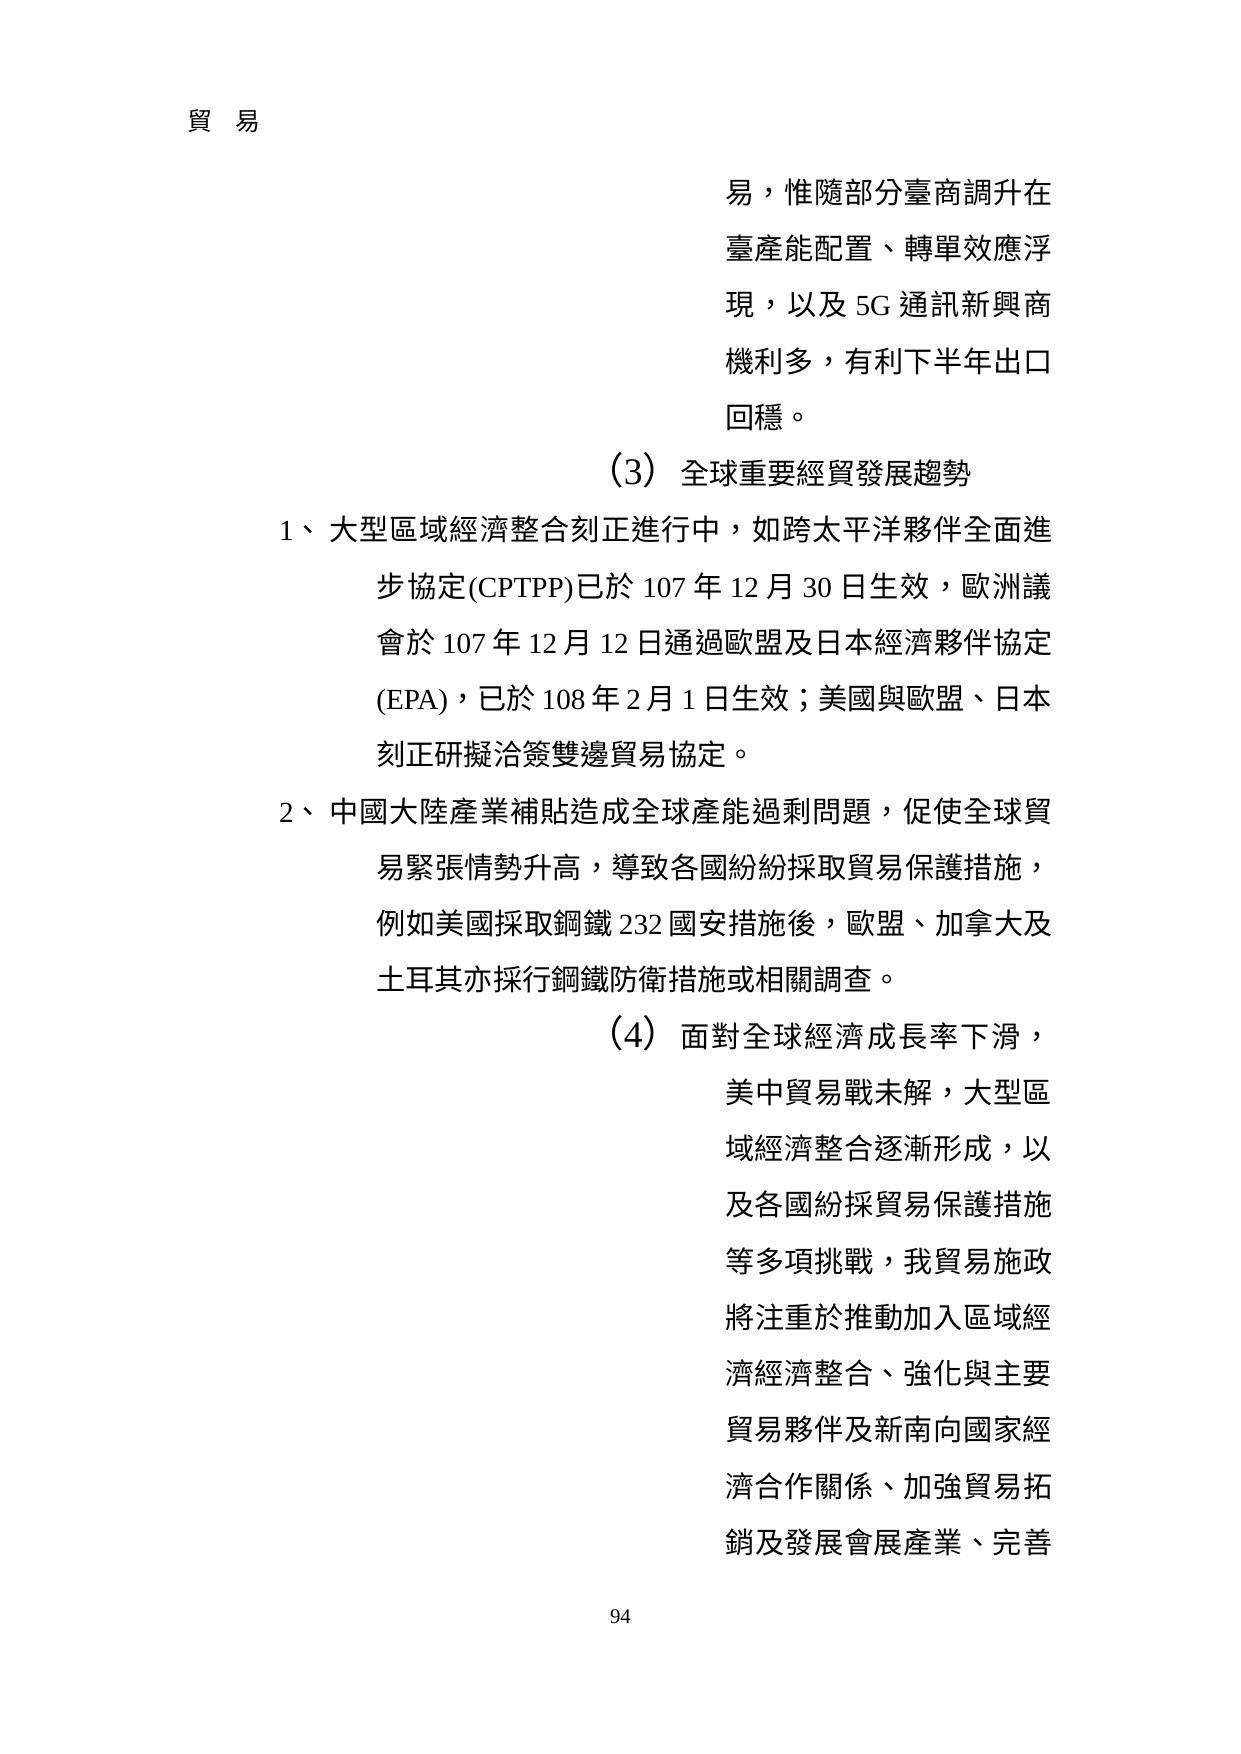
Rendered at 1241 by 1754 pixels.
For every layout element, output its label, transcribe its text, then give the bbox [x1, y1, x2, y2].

list 中國大陸產業補貼造成全球產能過剩問題，促使全球貿易緊張情勢升高，導致各國紛紛採取貿易保護措施，例如美國採取鋼鐵232國安措施後，歐盟、加拿大及土耳其亦採行鋼鐵防衛措施或相關調查。 [279, 777, 1053, 1002]
list 面對全球經濟成長率下滑，美中貿易戰未解，大型區域經濟整合逐漸形成，以及各國紛採貿易保護措施等多項挑戰，我貿易施政將注重於推動加入區域經濟經濟整合、強化與主要貿易夥伴及新南向國家經濟合作關係、加強貿易拓銷及發展會展產業、完善 [586, 1002, 1053, 1564]
list 易，惟隨部分臺商調升在臺產能配置、轉單效應浮現，以及5G通訊新興商機利多，有利下半年出口回穩。 [586, 158, 1053, 439]
list 全球重要經貿發展趨勢 [586, 439, 1053, 496]
list 大型區域經濟整合刻正進行中，如跨太平洋夥伴全面進步協定(CPTPP)已於107年12月30日生效，歐洲議會於107年12月12日通過歐盟及日本經濟夥伴協定(EPA)，已於108年2月1日生效；美國與歐盟、日本刻正研擬洽簽雙邊貿易協定。 [279, 496, 1053, 777]
